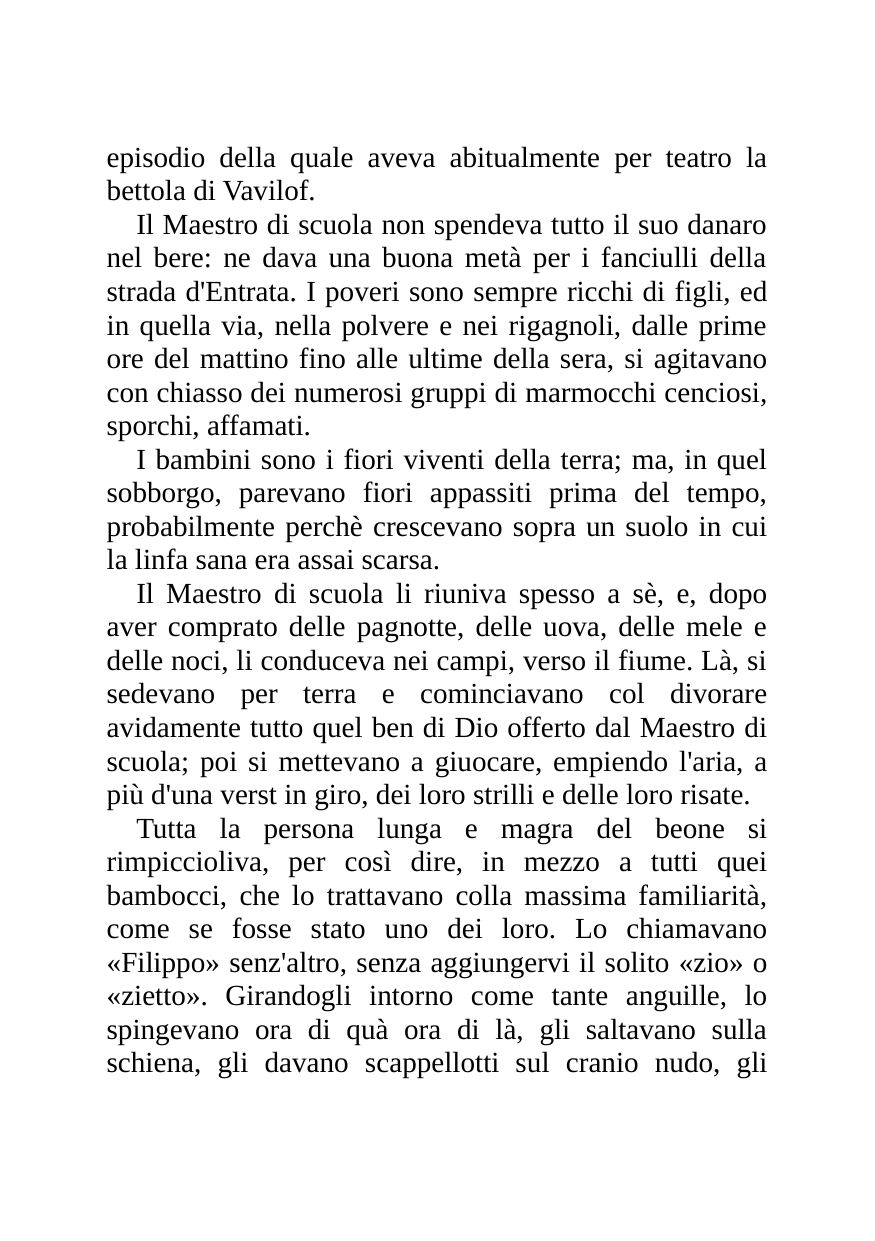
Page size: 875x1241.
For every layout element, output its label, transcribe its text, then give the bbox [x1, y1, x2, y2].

text Il Maestro di scuola li riuniva spesso a sè, e, dopo aver comprato delle pagnotte, delle uova, delle mele e delle noci, li conduceva nei campi, verso il fiume. Là, si sedevano per terra e cominciavano col divorare avidamente tutto quel ben di Dio offerto dal Maestro di scuola; poi si mettevano a giuocare, empiendo l'aria, a più d'una verst in giro, dei loro strilli e delle loro risate. [106, 576, 768, 811]
text Il Maestro di scuola non spendeva tutto il suo danaro nel bere: ne dava una buona metà per i fanciulli della strada d'Entrata. I poveri sono sempre ricchi di figli, ed in quella via, nella polvere e nei rigagnoli, dalle prime ore del mattino fino alle ultime della sera, si agitavano con chiasso dei numerosi gruppi di marmocchi cenciosi, sporchi, affamati. [106, 207, 768, 442]
text Tutta la persona lunga e magra del beone si rimpiccioliva, per così dire, in mezzo a tutti quei bambocci, che lo trattavano colla massima familiarità, come se fosse stato uno dei loro. Lo chiamavano «Filippo» senz'altro, senza aggiungervi il solito «zio» o «zietto». Girandogli intorno come tante anguille, lo spingevano ora di quà ora di là, gli saltavano sulla schiena, gli davano scappellotti sul cranio nudo, gli [106, 811, 768, 1079]
text I bambini sono i fiori viventi della terra; ma, in quel sobborgo, parevano fiori appassiti prima del tempo, probabilmente perchè crescevano sopra un suolo in cui la linfa sana era assai scarsa. [106, 442, 768, 576]
text episodio della quale aveva abitualmente per teatro la bettola di Vavilof. [106, 140, 768, 207]
